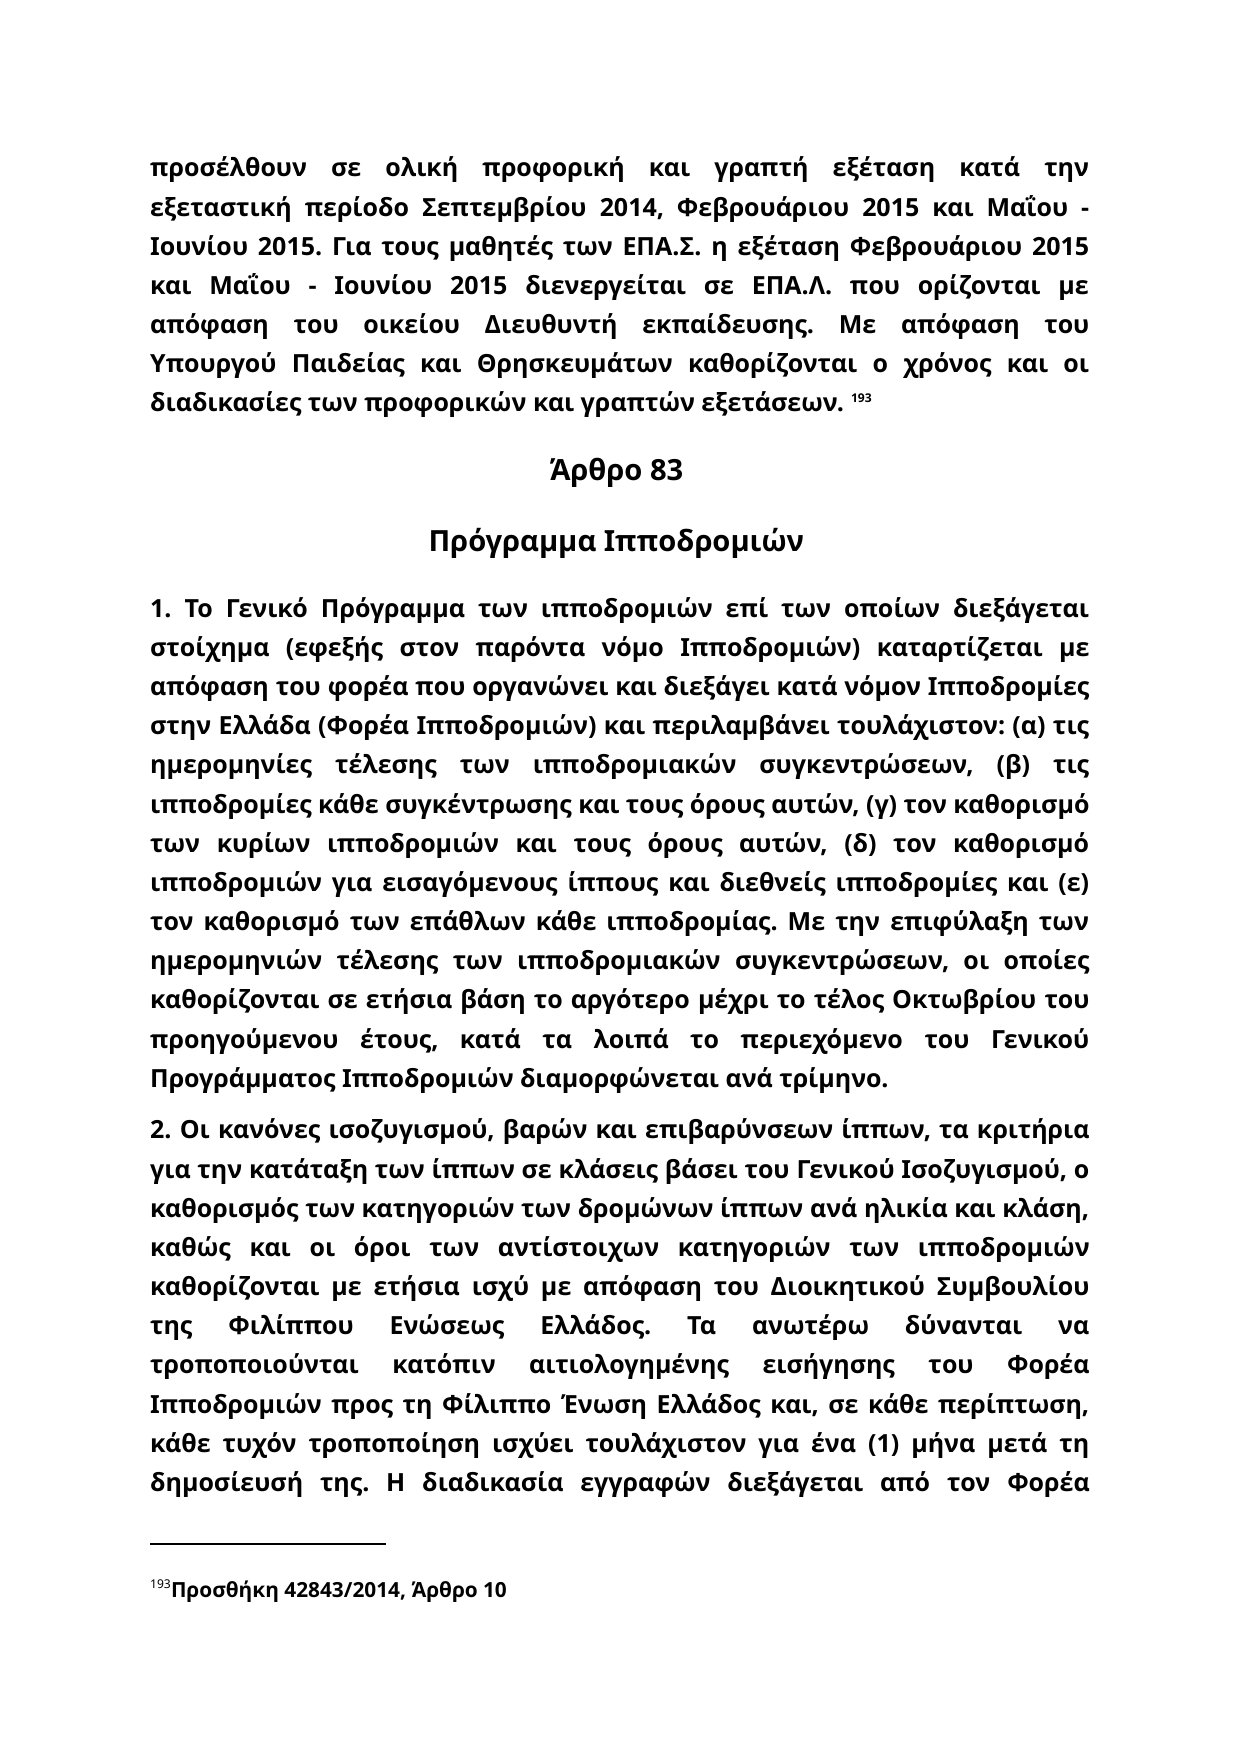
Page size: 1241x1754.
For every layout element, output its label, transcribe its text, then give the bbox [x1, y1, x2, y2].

subtitle Άρθρο 83 [150, 449, 1090, 489]
text Προσθήκη 42843/2014, Άρθρο 10 [150, 1576, 1090, 1604]
text 1. Το Γενικό Πρόγραμμα των ιπποδρομιών επί των οποίων διεξάγεται στοίχημα (εφεξής στον παρόντα νόμο Ιπποδρομιών) καταρτίζεται με απόφαση του φορέα που οργανώνει και διεξάγει κατά νόμον Ιπποδρομίες στην Ελλάδα (Φορέα Ιπποδρομιών) και περιλαμβάνει τουλάχιστον: (α) τις ημερομηνίες τέλεσης των ιπποδρομιακών συγκεντρώσεων, (β) τις ιπποδρομίες κάθε συγκέντρωσης και τους όρους αυτών, (γ) τον καθορισμό των κυρίων ιπποδρομιών και τους όρους αυτών, (δ) τον καθορισμό ιπποδρομιών για εισαγόμενους ίππους και διεθνείς ιπποδρομίες και (ε) τον καθορισμό των επάθλων κάθε ιπποδρομίας. Με την επιφύλαξη των ημερομηνιών τέλεσης των ιπποδρομιακών συγκεντρώσεων, οι οποίες καθορίζονται σε ετήσια βάση το αργότερο μέχρι το τέλος Οκτωβρίου του προηγούμενου έτους, κατά τα λοιπά το περιεχόμενο του Γενικού Προγράμματος Ιπποδρομιών διαμορφώνεται ανά τρίμηνο. [150, 590, 1090, 1094]
subtitle Πρόγραμμα Ιπποδρομιών [150, 520, 1090, 559]
text προσέλθουν σε ολική προφορική και γραπτή εξέταση κατά την εξεταστική περίοδο Σεπτεμβρίου 2014, Φεβρουάριου 2015 και Μαΐου - Ιουνίου 2015. Για τους μαθητές των ΕΠΑ.Σ. η εξέταση Φεβρουάριου 2015 και Μαΐου - Ιουνίου 2015 διενεργείται σε ΕΠΑ.Λ. που ορίζονται με απόφαση του οικείου Διευθυντή εκπαίδευσης. Με απόφαση του Υπουργού Παιδείας και Θρησκευμάτων καθορίζονται ο χρόνος και οι διαδικασίες των προφορικών και γραπτών εξετάσεων. [150, 150, 1090, 419]
text 2. Οι κανόνες ισοζυγισμού, βαρών και επιβαρύνσεων ίππων, τα κριτήρια για την κατάταξη των ίππων σε κλάσεις βάσει του Γενικού Ισοζυγισμού, ο καθορισμός των κατηγοριών των δρομώνων ίππων ανά ηλικία και κλάση, καθώς και οι όροι των αντίστοιχων κατηγοριών των ιπποδρομιών καθορίζονται με ετήσια ισχύ με απόφαση του Διοικητικού Συμβουλίου της Φιλίππου Ενώσεως Ελλάδος. Τα ανωτέρω δύνανται να τροποποιούνται κατόπιν αιτιολογημένης εισήγησης του Φορέα Ιπποδρομιών προς τη Φίλιππο Ένωση Ελλάδος και, σε κάθε περίπτωση, κάθε τυχόν τροποποίηση ισχύει τουλάχιστον για ένα (1) μήνα μετά τη δημοσίευσή της. Η διαδικασία εγγραφών διεξάγεται από τον Φορέα [150, 1112, 1090, 1499]
